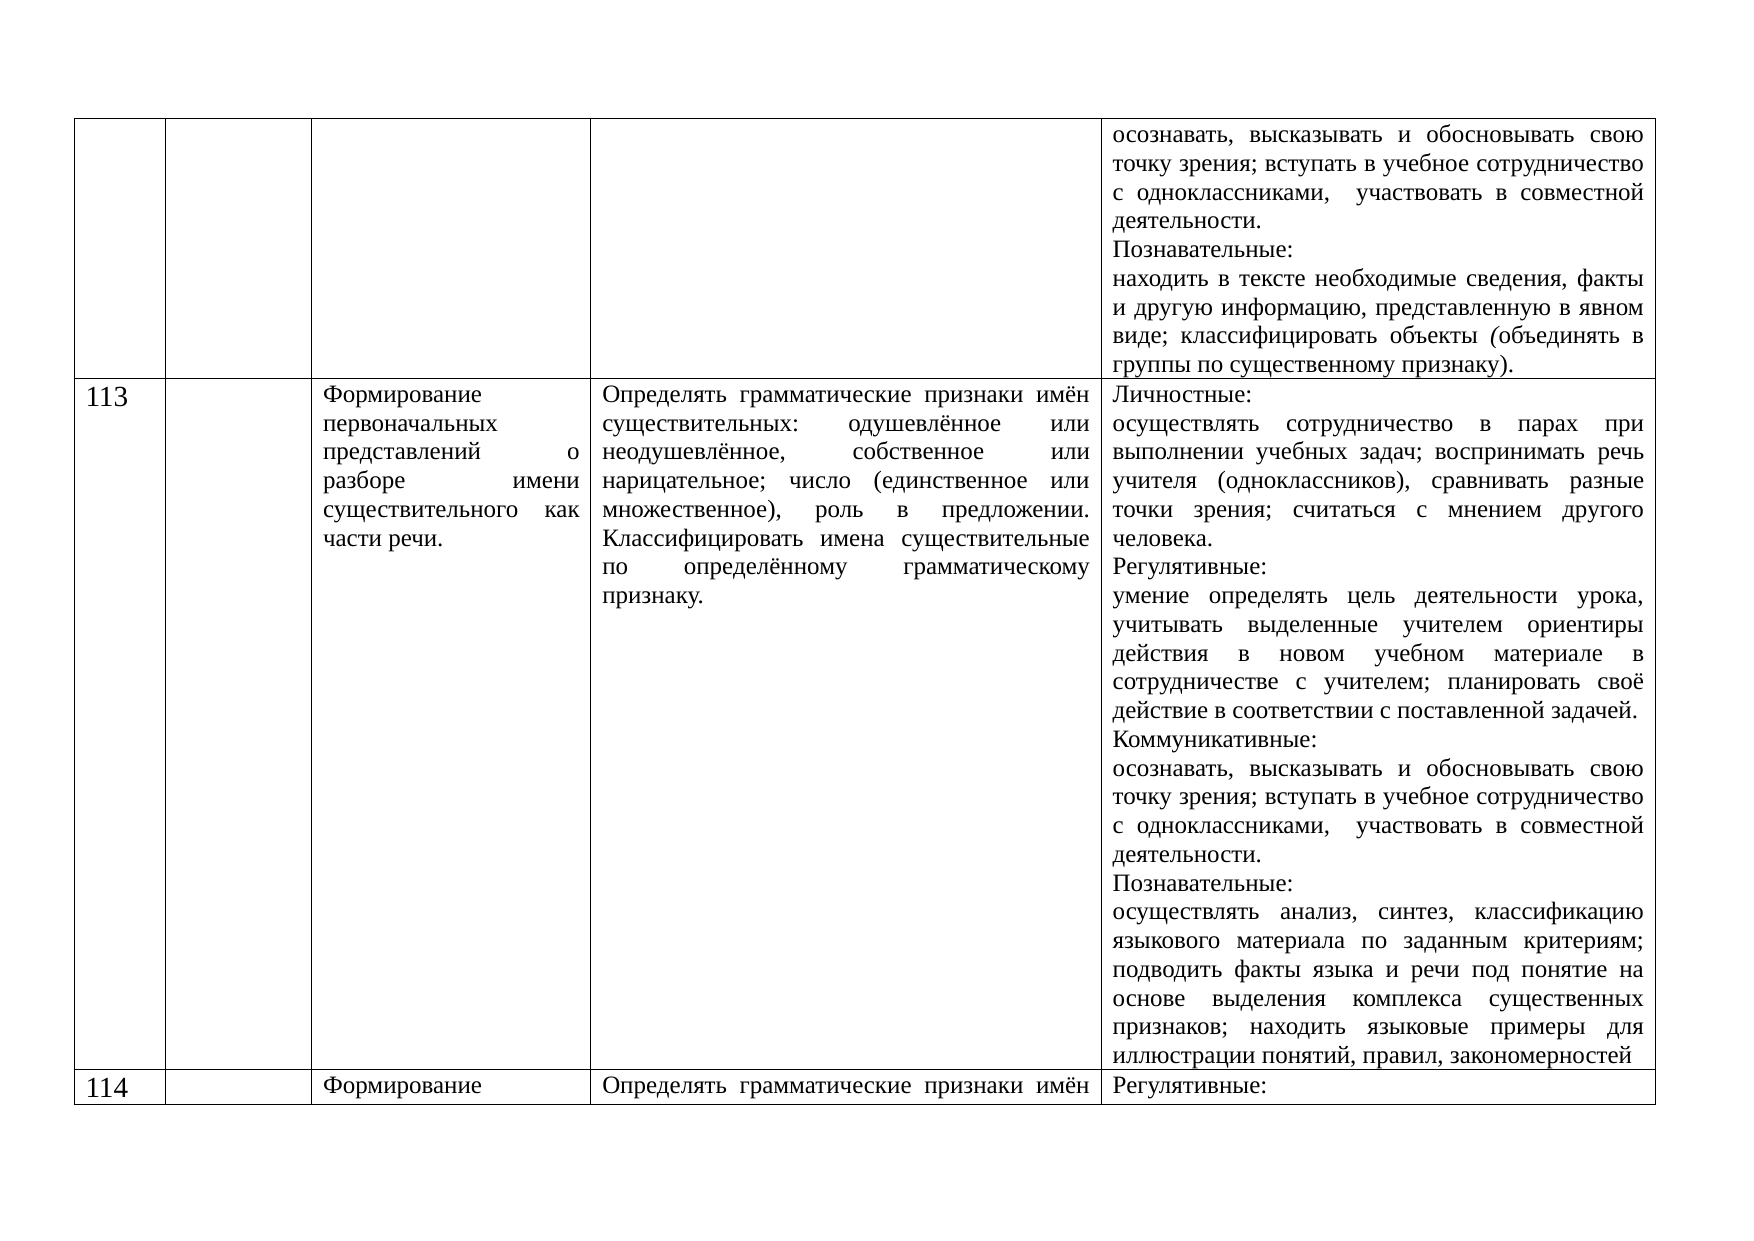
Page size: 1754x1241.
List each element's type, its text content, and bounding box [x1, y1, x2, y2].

table_cell [166, 379, 311, 1069]
table_cell 114 [75, 1070, 165, 1103]
table_cell Личностные: осуществлять сотрудничество в парах при выполнении учебных задач; воспринимать речь учителя (одноклассников), сравнивать разные точки зрения; считаться с мнением другого человека. Регулятивные: умение определять цель деятельности урока, учитывать выделенные учителем ориентиры действия в новом учебном материале в сотрудничестве с учителем; планировать своё действие в соответствии с поставленной задачей. Коммуникативные: осознавать, высказывать и обосновывать свою точку зрения; вступать в учебное сотрудничество с одноклассниками, участвовать в совместной деятельности. Познавательные: осуществлять анализ, синтез, классификацию языкового материала по заданным критериям; подводить факты языка и речи под понятие на основе выделения комплекса существенных признаков; находить языковые примеры для иллюстрации понятий, правил, закономерностей [1102, 379, 1655, 1069]
table_cell [75, 119, 165, 378]
table_cell Формирование [312, 1070, 590, 1103]
table_cell осознавать, высказывать и обосновывать свою точку зрения; вступать в учебное сотрудничество с одноклассниками, участвовать в совместной деятельности. Познавательные: находить в тексте необходимые сведения, факты и другую информацию, представленную в явном виде; классифицировать объекты (объединять в группы по существенному признаку). [1102, 119, 1655, 378]
table_cell Формирование первоначальных представлений о разборе имени существительного как части речи. [312, 379, 590, 1069]
table_cell [166, 1070, 311, 1103]
table_cell Регулятивные: [1102, 1070, 1655, 1103]
table_cell 113 [75, 379, 165, 1069]
table_cell Определять грамматические признаки имён [591, 1070, 1101, 1103]
table_cell [166, 119, 311, 378]
table_cell [591, 119, 1101, 378]
table_cell [312, 119, 590, 378]
table_cell Определять грамматические признаки имён существительных: одушевлённое или неодушевлённое, собственное или нарицательное; число (единственное или множественное), роль в предложении. Классифицировать имена существительные по определённому грамматическому признаку. [591, 379, 1101, 1069]
